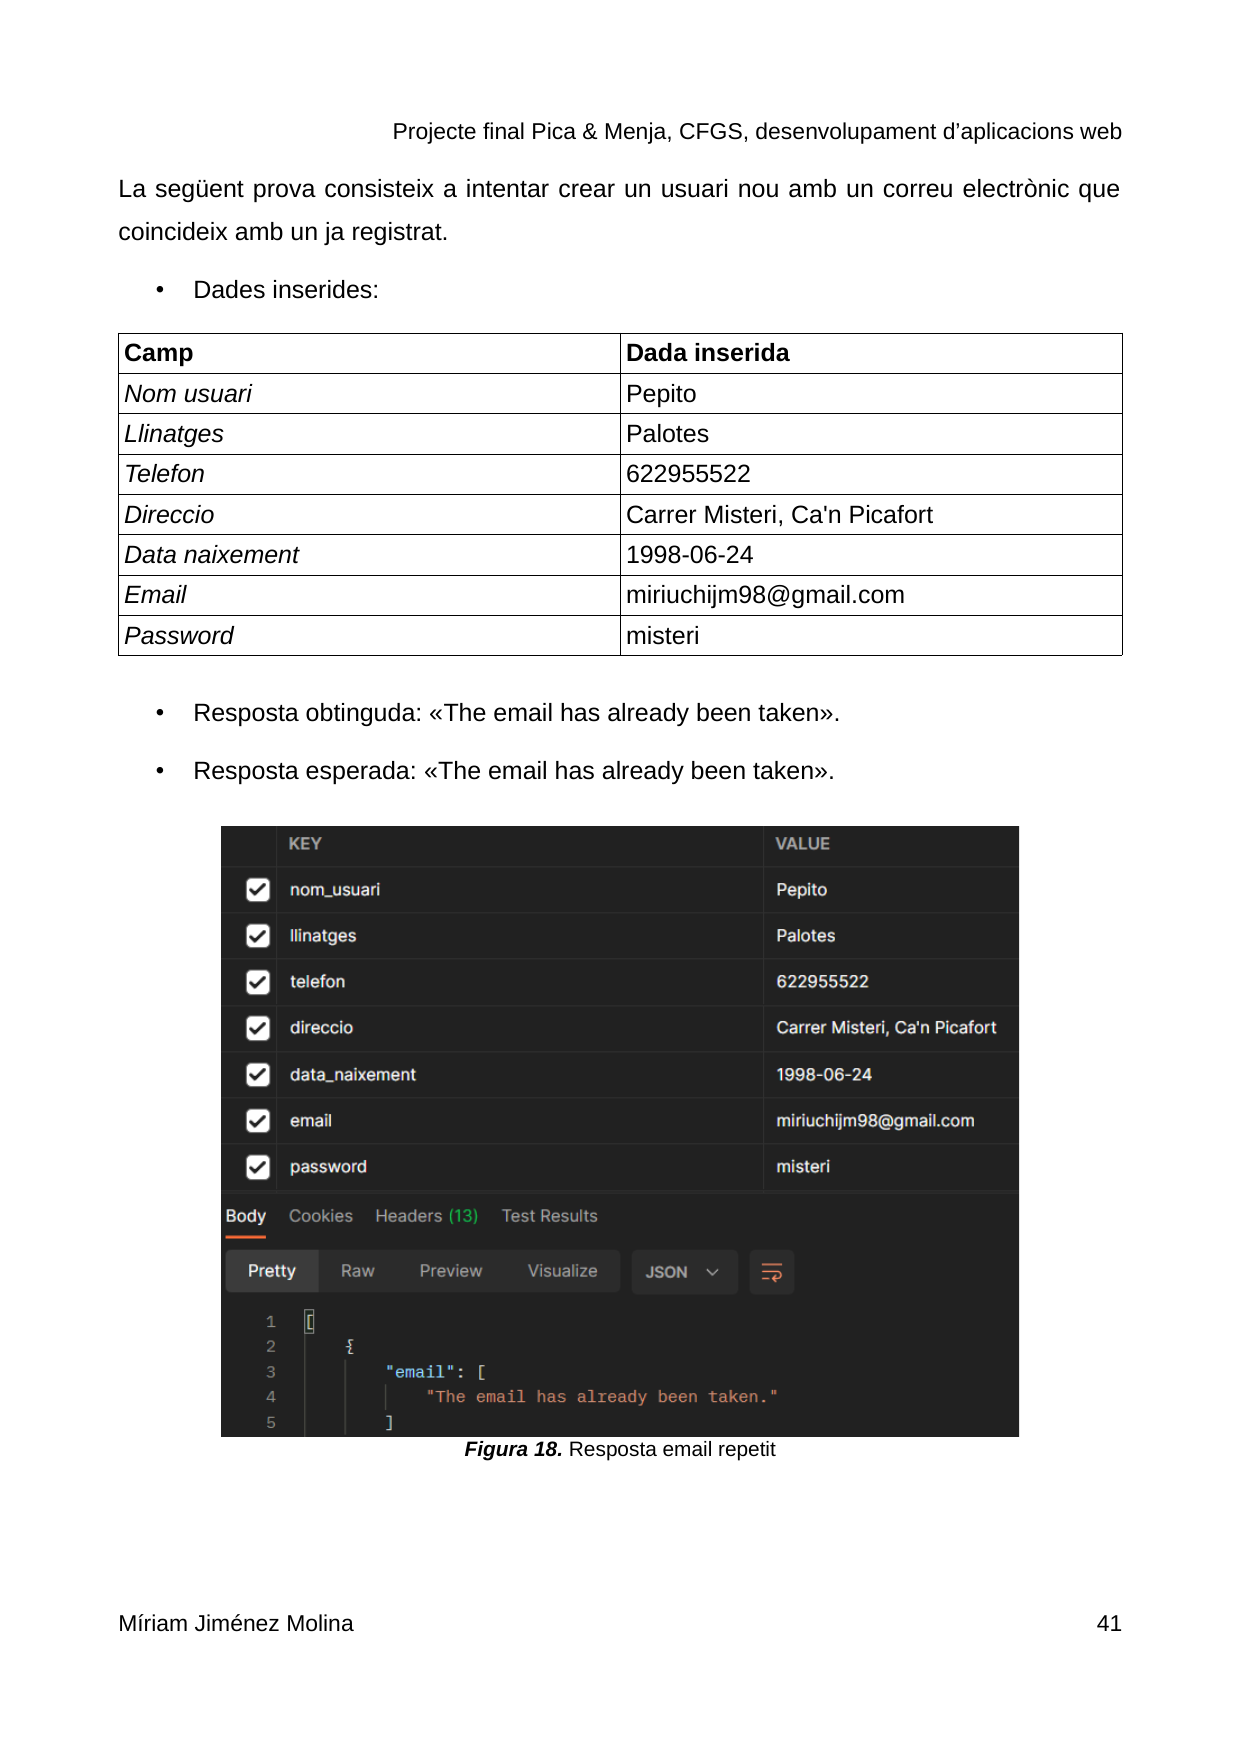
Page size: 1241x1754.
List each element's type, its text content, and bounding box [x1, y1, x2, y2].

table_cell Palotes [621, 414, 1122, 453]
table_cell 622955522 [621, 455, 1122, 494]
table_cell 1998-06-24 [621, 535, 1122, 574]
table_cell Pepito [621, 374, 1122, 413]
text Figura 18. Resposta email repetit [221, 1437, 1019, 1461]
table_header Camp [119, 334, 620, 373]
subtitle La següent prova consisteix a intentar crear un usuari nou amb un correu electrònic que coincideix amb un ja registrat. [118, 174, 1122, 246]
subtitle Resposta obtinguda: «The email has already been taken». [156, 698, 1122, 727]
subtitle Resposta esperada: «The email has already been taken». [156, 756, 1122, 785]
table_cell Email [119, 576, 620, 615]
table_cell Telefon [119, 455, 620, 494]
table_cell miriuchijm98@gmail.com [621, 576, 1122, 615]
table_cell Data naixement [119, 535, 620, 574]
picture [221, 826, 1020, 1437]
table_header Dada inserida [621, 334, 1122, 373]
subtitle Dades inserides: [156, 275, 1122, 304]
table_cell Carrer Misteri, Ca'n Picafort [621, 495, 1122, 534]
table_cell misteri [621, 616, 1122, 655]
table_cell Direccio [119, 495, 620, 534]
table_cell Nom usuari [119, 374, 620, 413]
table_cell Llinatges [119, 414, 620, 453]
table_cell Password [119, 616, 620, 655]
